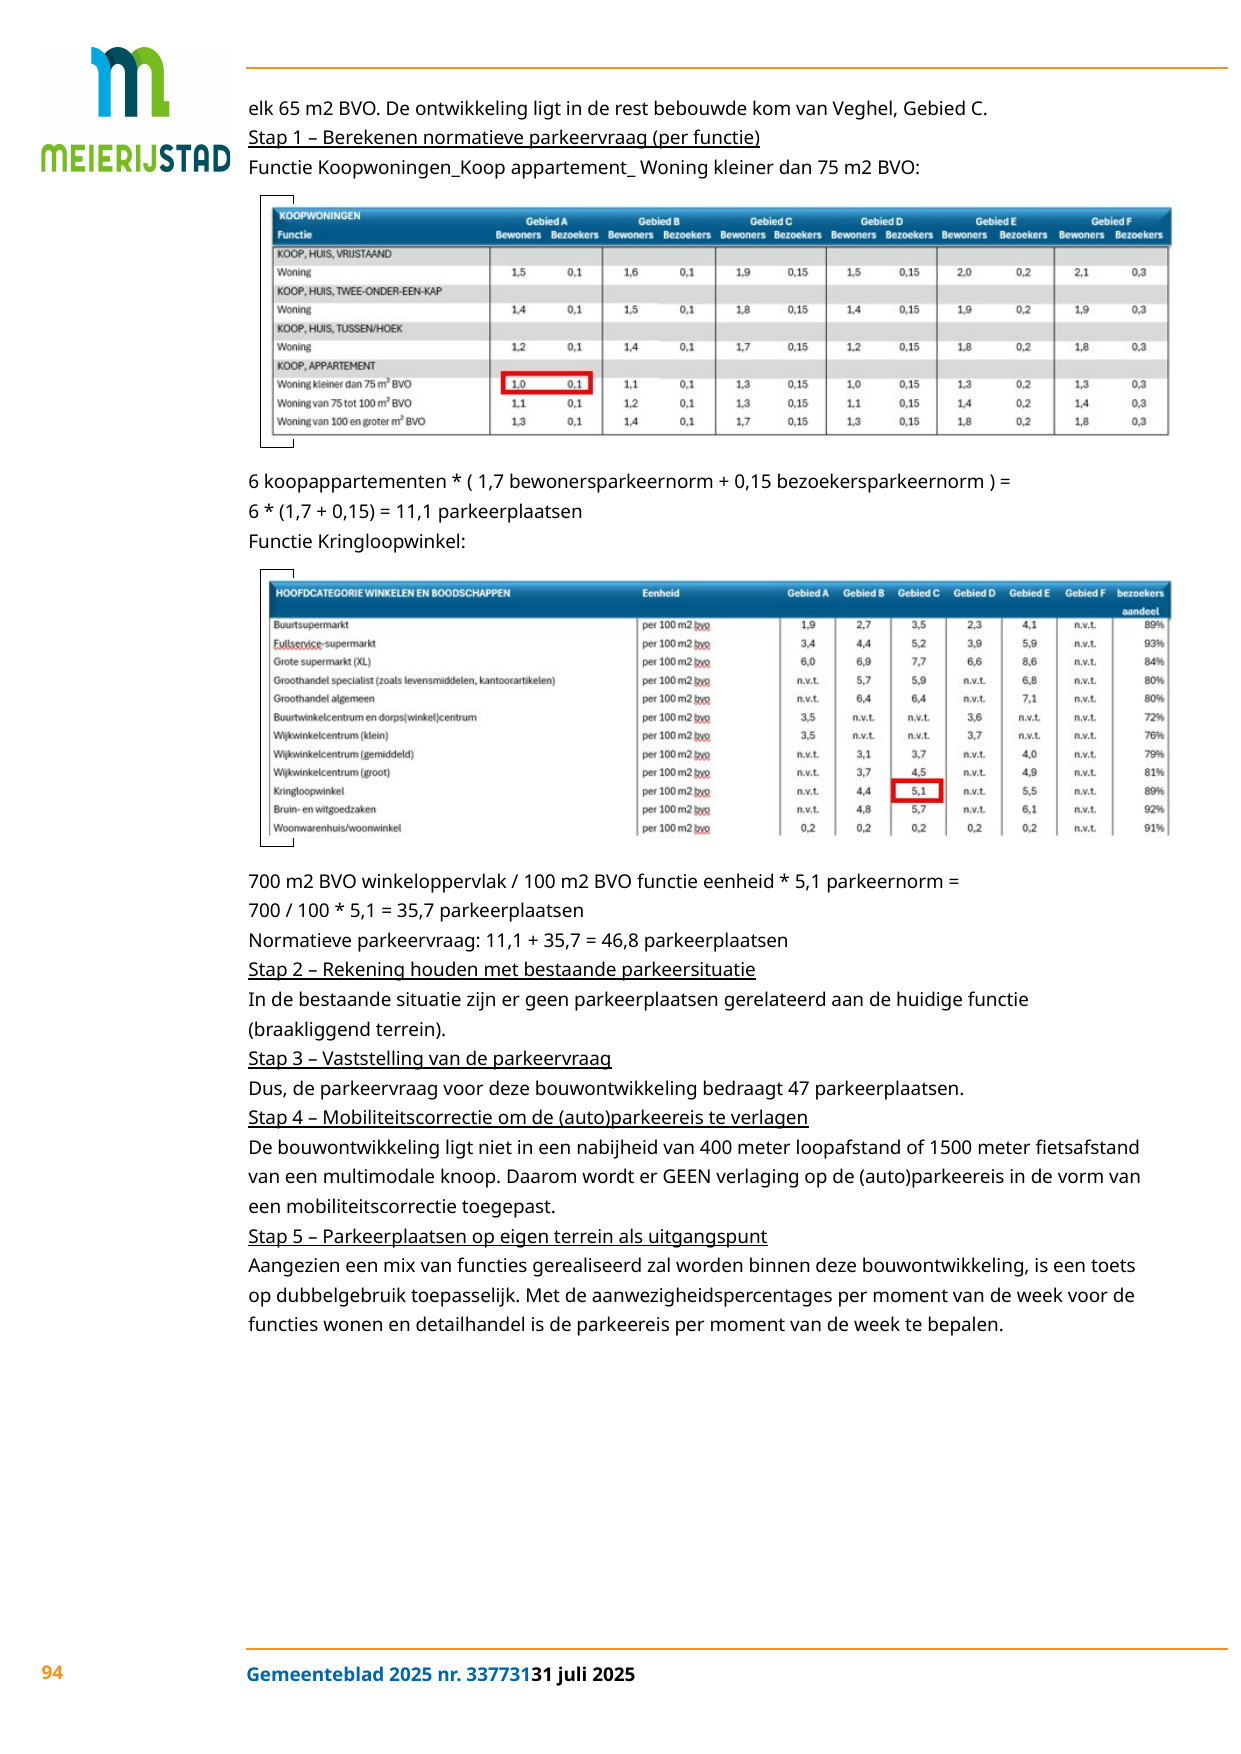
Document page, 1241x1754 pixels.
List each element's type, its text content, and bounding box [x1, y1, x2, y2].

text Functie Kringloopwinkel: [248, 528, 1152, 553]
text Functie Koopwoningen_Koop appartement_ Woning kleiner dan 75 m2 BVO: [248, 154, 1152, 180]
picture [268, 204, 1173, 439]
text Stap 3 – Vaststelling van de parkeervraag [248, 1045, 1152, 1071]
text 700 / 100 * 5,1 = 35,7 parkeerplaatsen [248, 897, 1152, 923]
text Aangezien een mix van functies gerealiseerd zal worden binnen deze bouwontwikkeling, is een toets op dubbelgebruik toepasselijk. Met de aanwezigheidspercentages per moment van de week voor de functies wonen en detailhandel is de parkeereis per moment van de week te bepalen. [248, 1252, 1152, 1337]
text Stap 5 – Parkeerplaatsen op eigen terrein als uitgangspunt [248, 1223, 1152, 1249]
text 6 koopappartementen * ( 1,7 bewonersparkeernorm + 0,15 bezoekersparkeernorm ) = [248, 469, 1152, 494]
text In de bestaande situatie zijn er geen parkeerplaatsen gerelateerd aan de huidige functie (braakliggend terrein). [248, 986, 1152, 1042]
picture [41, 47, 231, 172]
text Stap 2 – Rekening houden met bestaande parkeersituatie [248, 957, 1152, 982]
text Dus, de parkeervraag voor deze bouwontwikkeling bedraagt 47 parkeerplaatsen. [248, 1075, 1152, 1101]
text Stap 1 – Berekenen normatieve parkeervraag (per functie) [248, 124, 1152, 150]
text elk 65 m2 BVO. De ontwikkeling ligt in de rest bebouwde kom van Veghel, Gebied C. [248, 95, 1152, 121]
text Normatieve parkeervraag: 11,1 + 35,7 = 46,8 parkeerplaatsen [248, 927, 1152, 953]
text 6 * (1,7 + 0,15) = 11,1 parkeerplaatsen [248, 498, 1152, 524]
text De bouwontwikkeling ligt niet in een nabijheid van 400 meter loopafstand of 1500 meter fietsafstand van een multimodale knoop. Daarom wordt er GEEN verlaging op de (auto)parkeereis in de vorm van een mobiliteitscorrectie toegepast. [248, 1134, 1152, 1219]
text 700 m2 BVO winkeloppervlak / 100 m2 BVO functie eenheid * 5,1 parkeernorm = [248, 868, 1152, 894]
text Stap 4 – Mobiliteitscorrectie om de (auto)parkeereis te verlagen [248, 1104, 1152, 1130]
picture [268, 578, 1173, 838]
